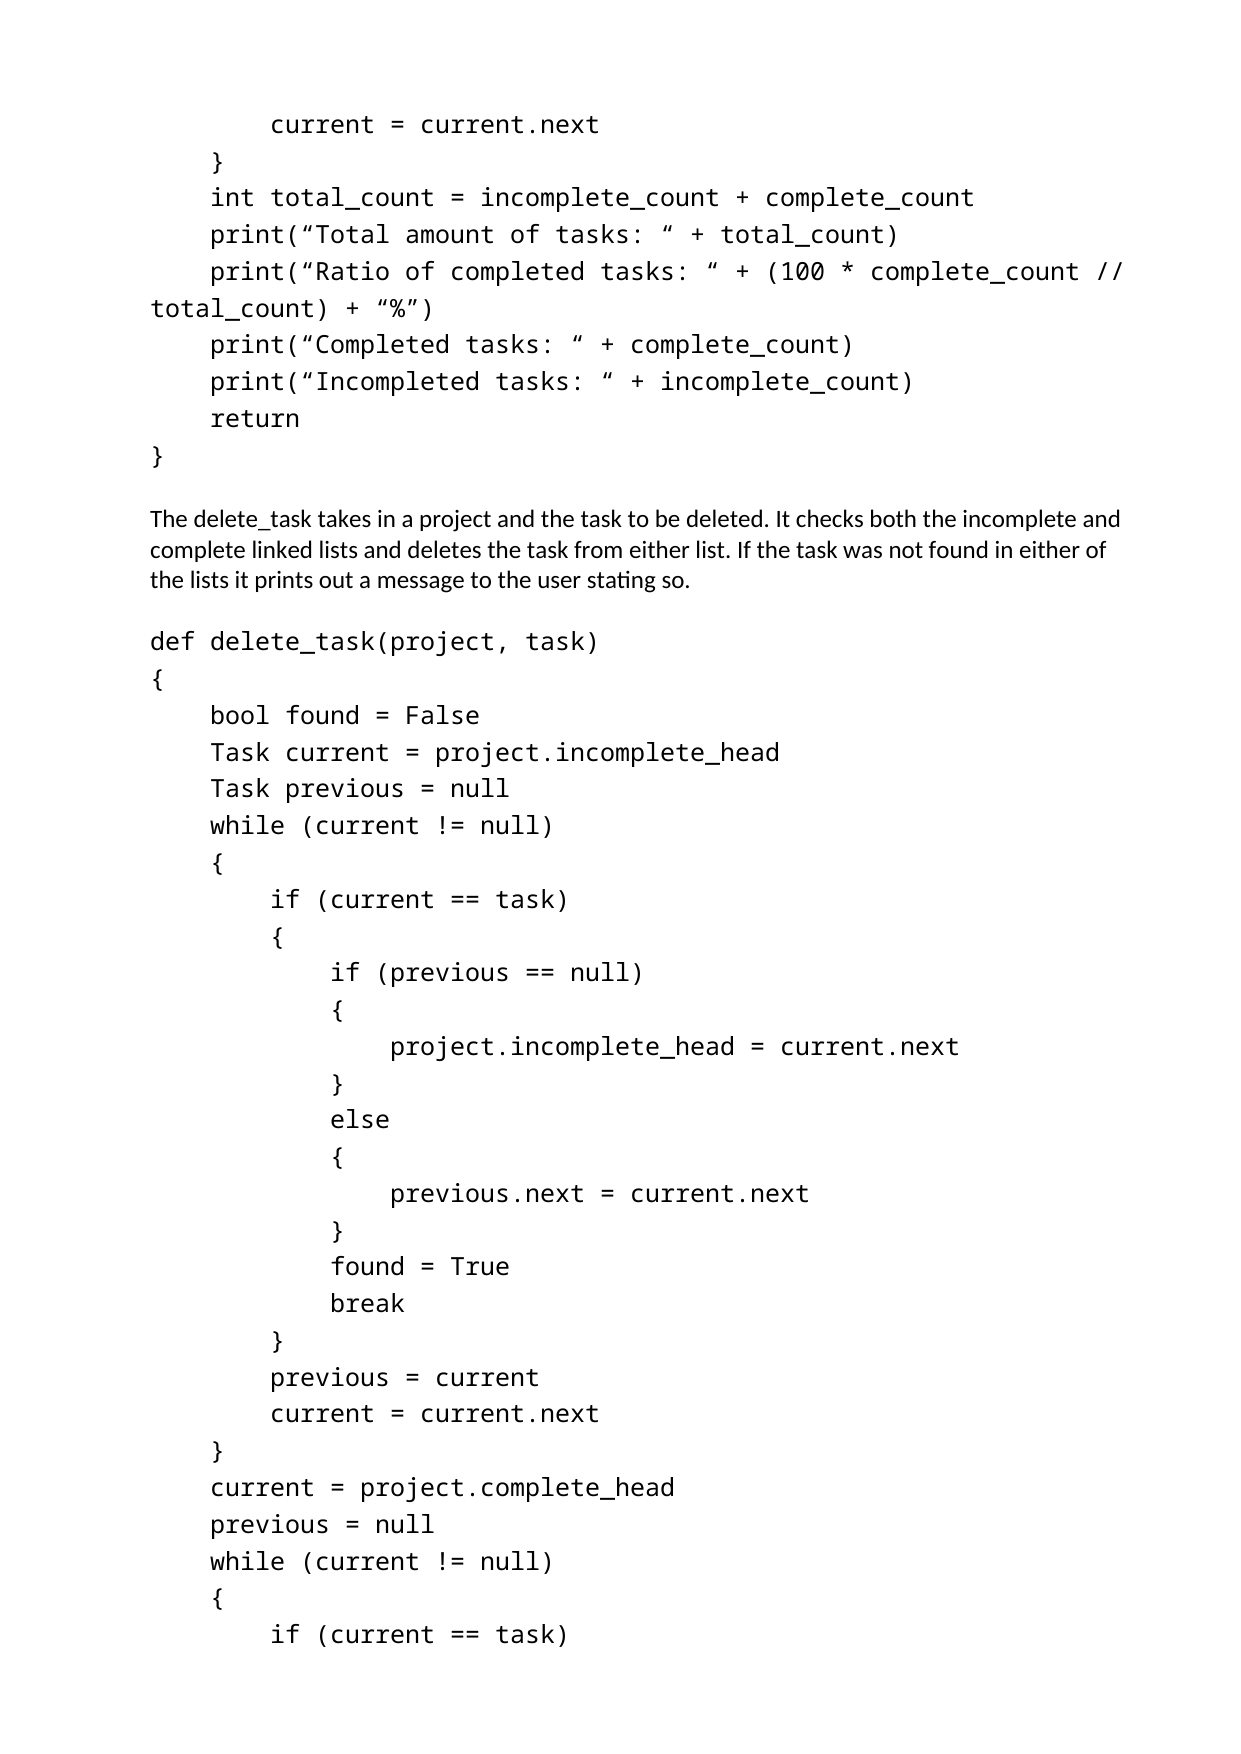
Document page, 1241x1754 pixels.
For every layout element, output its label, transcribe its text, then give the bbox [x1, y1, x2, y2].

list current = current.next [150, 106, 1137, 140]
list if (previous == null) [150, 955, 1137, 989]
list { [150, 918, 1137, 952]
list print(“Ratio of completed tasks: “ + (100 * complete_count // total_count) + “%”) [150, 253, 1137, 324]
list int total_count = incomplete_count + complete_count [150, 180, 1137, 214]
list previous.next = current.next [150, 1176, 1137, 1209]
list print(“Total amount of tasks: “ + total_count) [150, 217, 1137, 251]
list Task current = project.incomplete_head [150, 734, 1137, 768]
list } [150, 1212, 1137, 1246]
list print(“Completed tasks: “ + complete_count) [150, 327, 1137, 361]
list Task previous = null [150, 771, 1137, 805]
list } [150, 1323, 1137, 1357]
list { [150, 844, 1137, 879]
list current = project.complete_head [150, 1470, 1137, 1504]
list else [150, 1102, 1137, 1136]
list previous = current [150, 1359, 1137, 1393]
list current = current.next [150, 1396, 1137, 1430]
list project.incomplete_head = current.next [150, 1028, 1137, 1062]
list { [150, 992, 1137, 1026]
list found = True [150, 1249, 1137, 1283]
list previous = null [150, 1506, 1137, 1541]
list { [150, 1580, 1137, 1614]
list } [150, 1433, 1137, 1467]
list } [150, 1065, 1137, 1099]
list def delete_task(project, task) [150, 624, 1137, 658]
list if (current == task) [150, 1617, 1137, 1651]
list } [150, 143, 1137, 177]
list return [150, 401, 1137, 434]
list break [150, 1286, 1137, 1320]
list while (current != null) [150, 1543, 1137, 1577]
list } [150, 437, 1137, 471]
list while (current != null) [150, 808, 1137, 842]
list { [150, 1139, 1137, 1173]
list if (current == task) [150, 881, 1137, 915]
list bool found = False [150, 697, 1137, 732]
list print(“Incompleted tasks: “ + incomplete_count) [150, 364, 1137, 398]
text The delete_task takes in a project and the task to be deleted. It checks both the incomplete and complete linked lists and deletes the task from either list. If the task was not found in either of the lists it prints out a message to the user stating so. [150, 503, 1137, 595]
list { [150, 661, 1137, 695]
